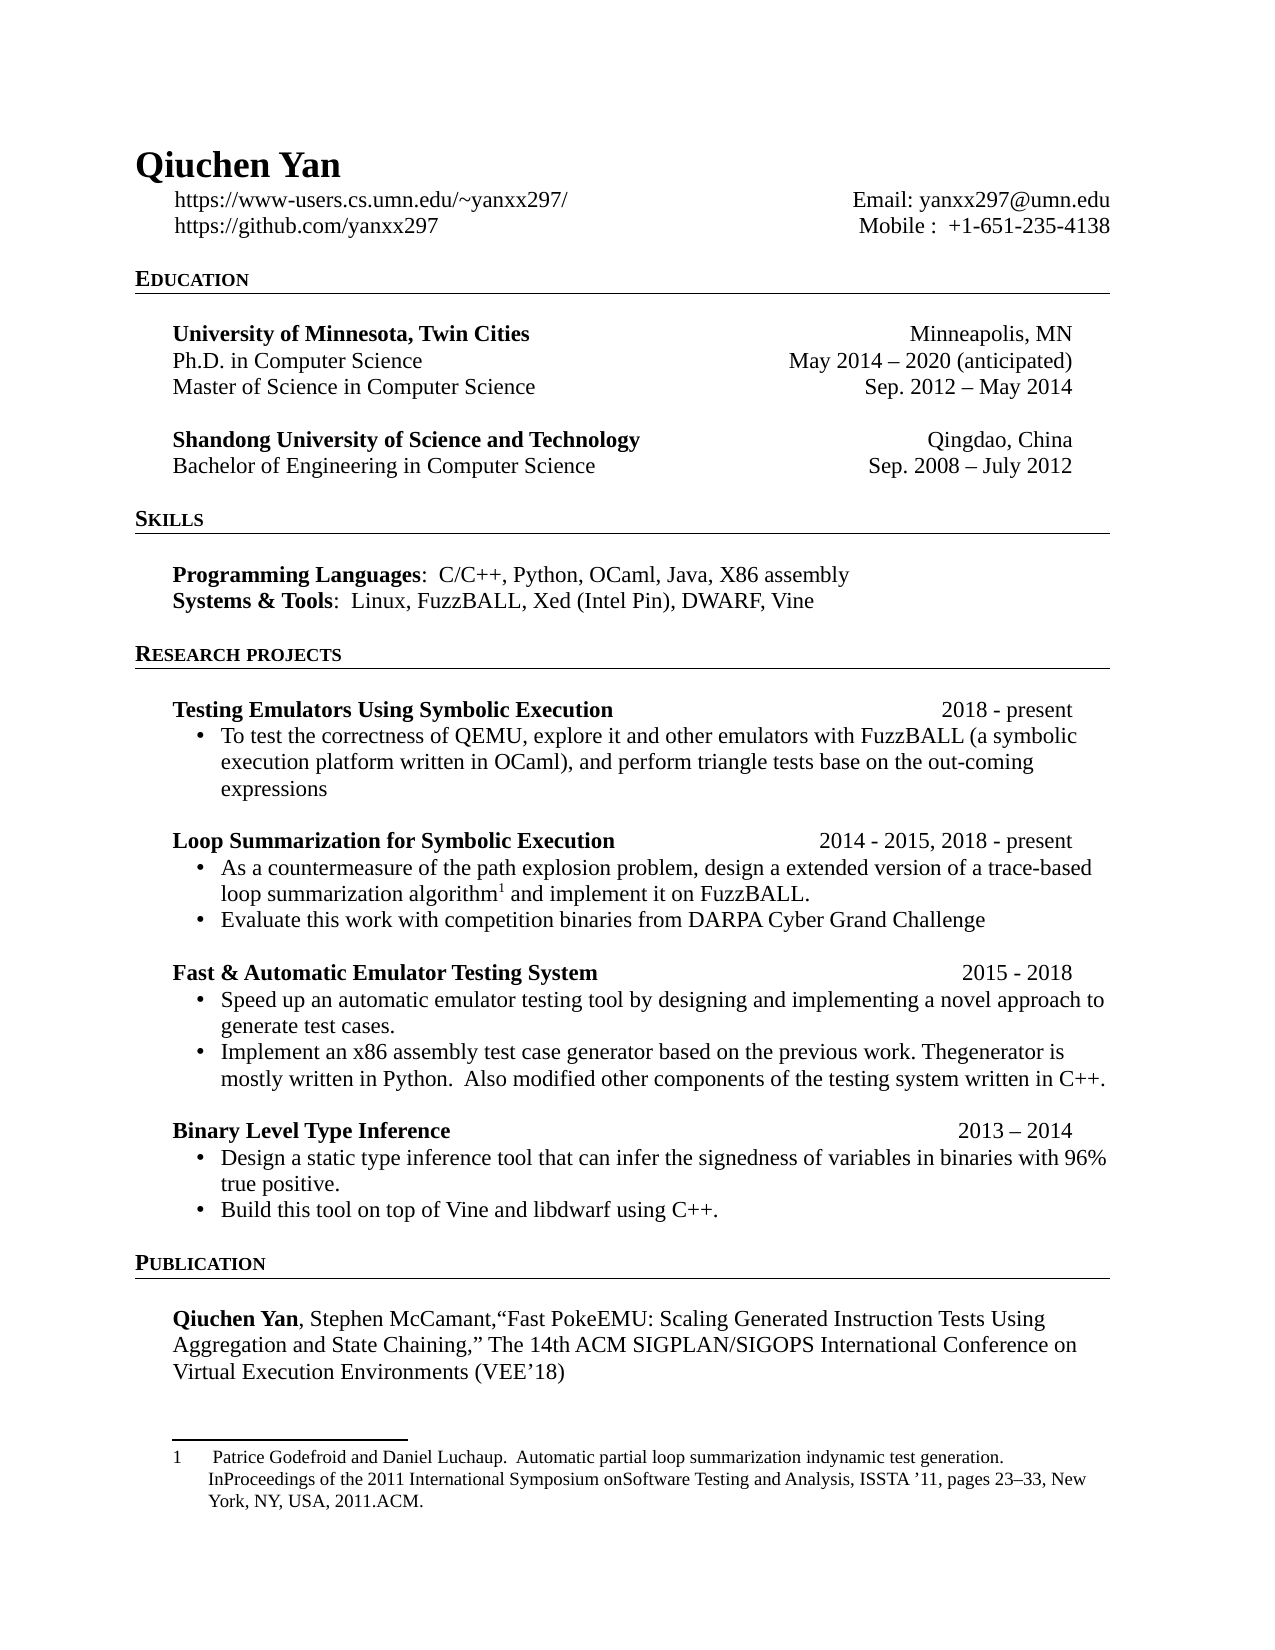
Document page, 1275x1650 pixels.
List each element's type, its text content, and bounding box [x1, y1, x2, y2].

text Loop Summarization for Symbolic Execution 2014 - 2015, 2018 - present [172, 827, 1110, 854]
text Bachelor of Engineering in Computer Science Sep. 2008 – July 2012 [172, 452, 1110, 479]
list Design a static type inference tool that can infer the signedness of variables in binaries with 96% true positive. [196, 1144, 1110, 1196]
list Speed up an automatic emulator testing tool by designing and implementing a novel approach to generate test cases. [196, 986, 1110, 1038]
text Ph.D. in Computer Science May 2014 – 2020 (anticipated) [172, 347, 1110, 373]
list Patrice Godefroid and Daniel Luchaup. Automatic partial loop summarization indynamic test generation. InProceedings of the 2011 International Symposium onSoftware Testing and Analysis, ISSTA ’11, pages 23–33, New York, NY, USA, 2011.ACM. [172, 1446, 1110, 1511]
text Testing Emulators Using Symbolic Execution 2018 - present [172, 696, 1110, 722]
text Systems & Tools: Linux, FuzzBALL, Xed (Intel Pin), DWARF, Vine [172, 587, 1110, 613]
subtitle Research projects [135, 640, 1110, 668]
list As a countermeasure of the path explosion problem, design a extended version of a trace-based loop summarization algorithm and implement it on FuzzBALL. [196, 854, 1110, 907]
subtitle Publication [135, 1249, 1110, 1278]
text Master of Science in Computer Science Sep. 2012 – May 2014 [172, 373, 1110, 399]
table_header https://www-users.cs.umn.edu/~yanxx297/ https://github.com/yanxx297 [163, 186, 641, 238]
text Fast & Automatic Emulator Testing System 2015 - 2018 [172, 959, 1119, 986]
text Binary Level Type Inference 2013 – 2014 [172, 1117, 1110, 1144]
text University of Minnesota, Twin Cities Minneapolis, MN [172, 321, 1110, 347]
subtitle Education [135, 265, 1110, 293]
table_header Email: yanxx297@umn.edu Mobile : +1-651-235-4138 [641, 186, 1121, 238]
text Programming Languages: C/C++, Python, OCaml, Java, X86 assembly [172, 561, 1110, 587]
list To test the correctness of QEMU, explore it and other emulators with FuzzBALL (a symbolic execution platform written in OCaml), and perform triangle tests base on the out-coming expressions [196, 722, 1110, 801]
list Implement an x86 assembly test case generator based on the previous work. Thegenerator is mostly written in Python. Also modified other components of the testing system written in C++. [196, 1038, 1110, 1091]
text Qiuchen Yan, Stephen McCamant,“Fast PokeEMU: Scaling Generated Instruction Tests Using Aggregation and State Chaining,” The 14th ACM SIGPLAN/SIGOPS International Conference on Virtual Execution Environments (VEE’18) [172, 1305, 1110, 1384]
list Build this tool on top of Vine and libdwarf using C++. [196, 1196, 1110, 1223]
list Evaluate this work with competition binaries from DARPA Cyber Grand Challenge [196, 907, 1110, 933]
subtitle Skills [135, 505, 1110, 533]
text Shandong University of Science and Technology Qingdao, China [172, 426, 1110, 452]
text Qiuchen Yan [135, 142, 1110, 186]
